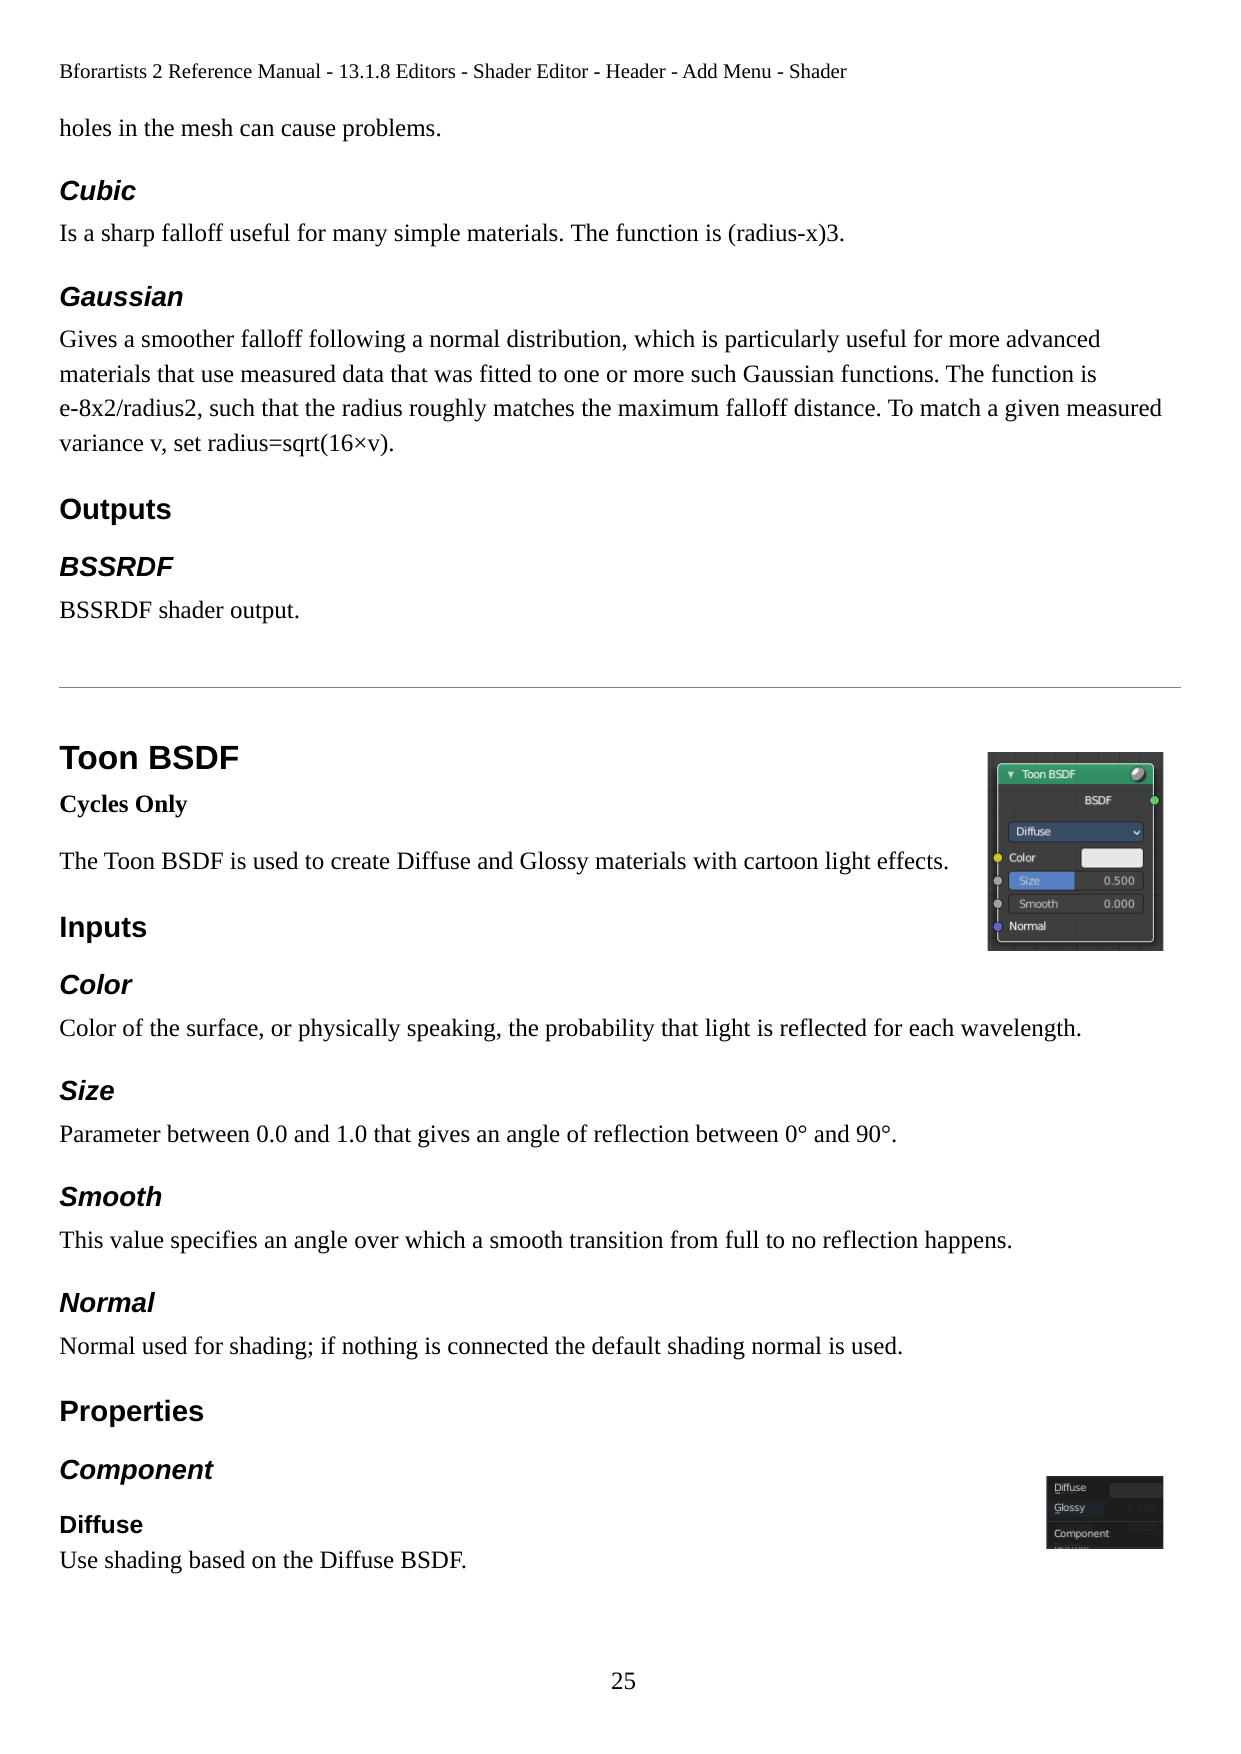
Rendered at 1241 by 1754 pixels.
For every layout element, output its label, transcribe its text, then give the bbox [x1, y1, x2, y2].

picture [987, 752, 1164, 951]
subtitle Smooth [59, 1180, 1181, 1212]
subtitle Normal [59, 1286, 1181, 1318]
text Gives a smoother falloff following a normal distribution, which is particularly useful for more advanced materials that use measured data that was fitted to one or more such Gaussian functions. The function is e-8x2/radius2, such that the radius roughly matches the maximum falloff distance. To match a given measured variance v, set radius=sqrt(16×v). [59, 324, 1181, 457]
text Color of the surface, or physically speaking, the probability that light is reflected for each wavelength. [59, 1013, 1181, 1042]
text Normal used for shading; if nothing is connected the default shading normal is used. [59, 1331, 1181, 1359]
text Cycles Only [59, 789, 987, 817]
subtitle Component [59, 1453, 1181, 1485]
text The Toon BSDF is used to create Diffuse and Glossy materials with cartoon light effects. [59, 846, 987, 875]
text This value specifies an angle over which a smooth transition from full to no reflection happens. [59, 1225, 1181, 1253]
subtitle Properties [59, 1394, 1181, 1428]
subtitle BSSRDF [59, 550, 1181, 582]
text holes in the mesh can cause problems. [59, 113, 1181, 141]
subtitle Diffuse [59, 1510, 1046, 1538]
subtitle Toon BSDF [59, 737, 1181, 776]
text Parameter between 0.0 and 1.0 that gives an angle of reflection between 0° and 90°. [59, 1119, 1181, 1148]
subtitle [1164, 910, 1181, 943]
picture [1046, 1476, 1164, 1549]
text Use shading based on the Diffuse BSDF. [59, 1545, 1181, 1573]
text BSSRDF shader output. [59, 595, 1181, 623]
subtitle Cubic [59, 174, 1181, 206]
subtitle [1164, 1510, 1181, 1538]
subtitle Outputs [59, 492, 1181, 525]
subtitle Gaussian [59, 280, 1181, 312]
subtitle Size [59, 1074, 1181, 1106]
subtitle Color [59, 968, 1181, 1000]
text [1164, 789, 1181, 817]
subtitle Inputs [59, 910, 987, 943]
text Is a sharp falloff useful for many simple materials. The function is (radius-x)3. [59, 218, 1181, 247]
